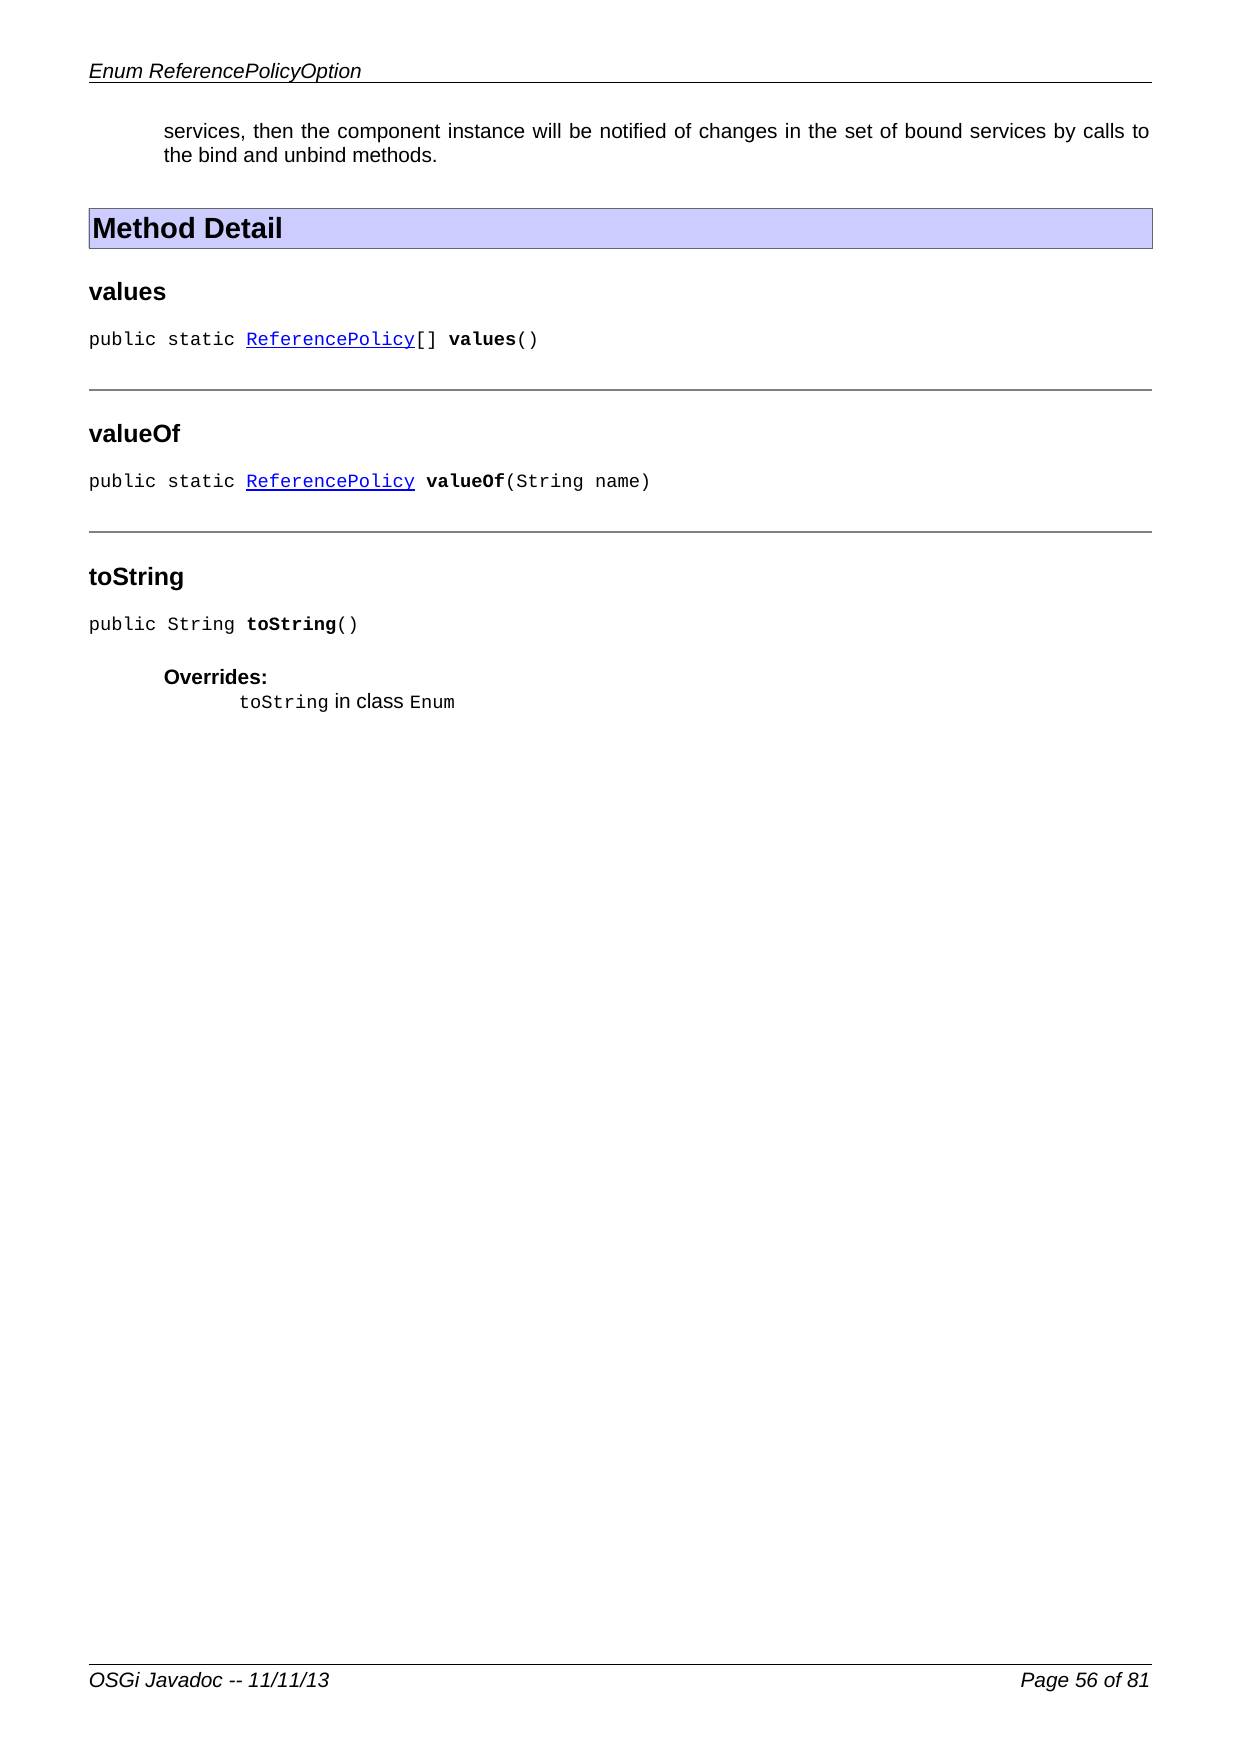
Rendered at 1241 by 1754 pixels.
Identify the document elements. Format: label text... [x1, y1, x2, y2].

subtitle valueOf [88, 419, 1152, 448]
text services, then the component instance will be notified of changes in the set of bound services by calls to the bind and unbind methods. [163, 118, 1152, 166]
subtitle values [88, 277, 1152, 306]
text toString in class Enum [238, 689, 1152, 714]
text public static ReferencePolicy[] values() [88, 330, 1152, 351]
subtitle Method Detail [90, 209, 1152, 248]
text Overrides: [163, 665, 1152, 689]
subtitle toString [88, 562, 1152, 590]
text public String toString() [88, 614, 1152, 636]
text public static ReferencePolicy valueOf(String name) [88, 472, 1152, 493]
